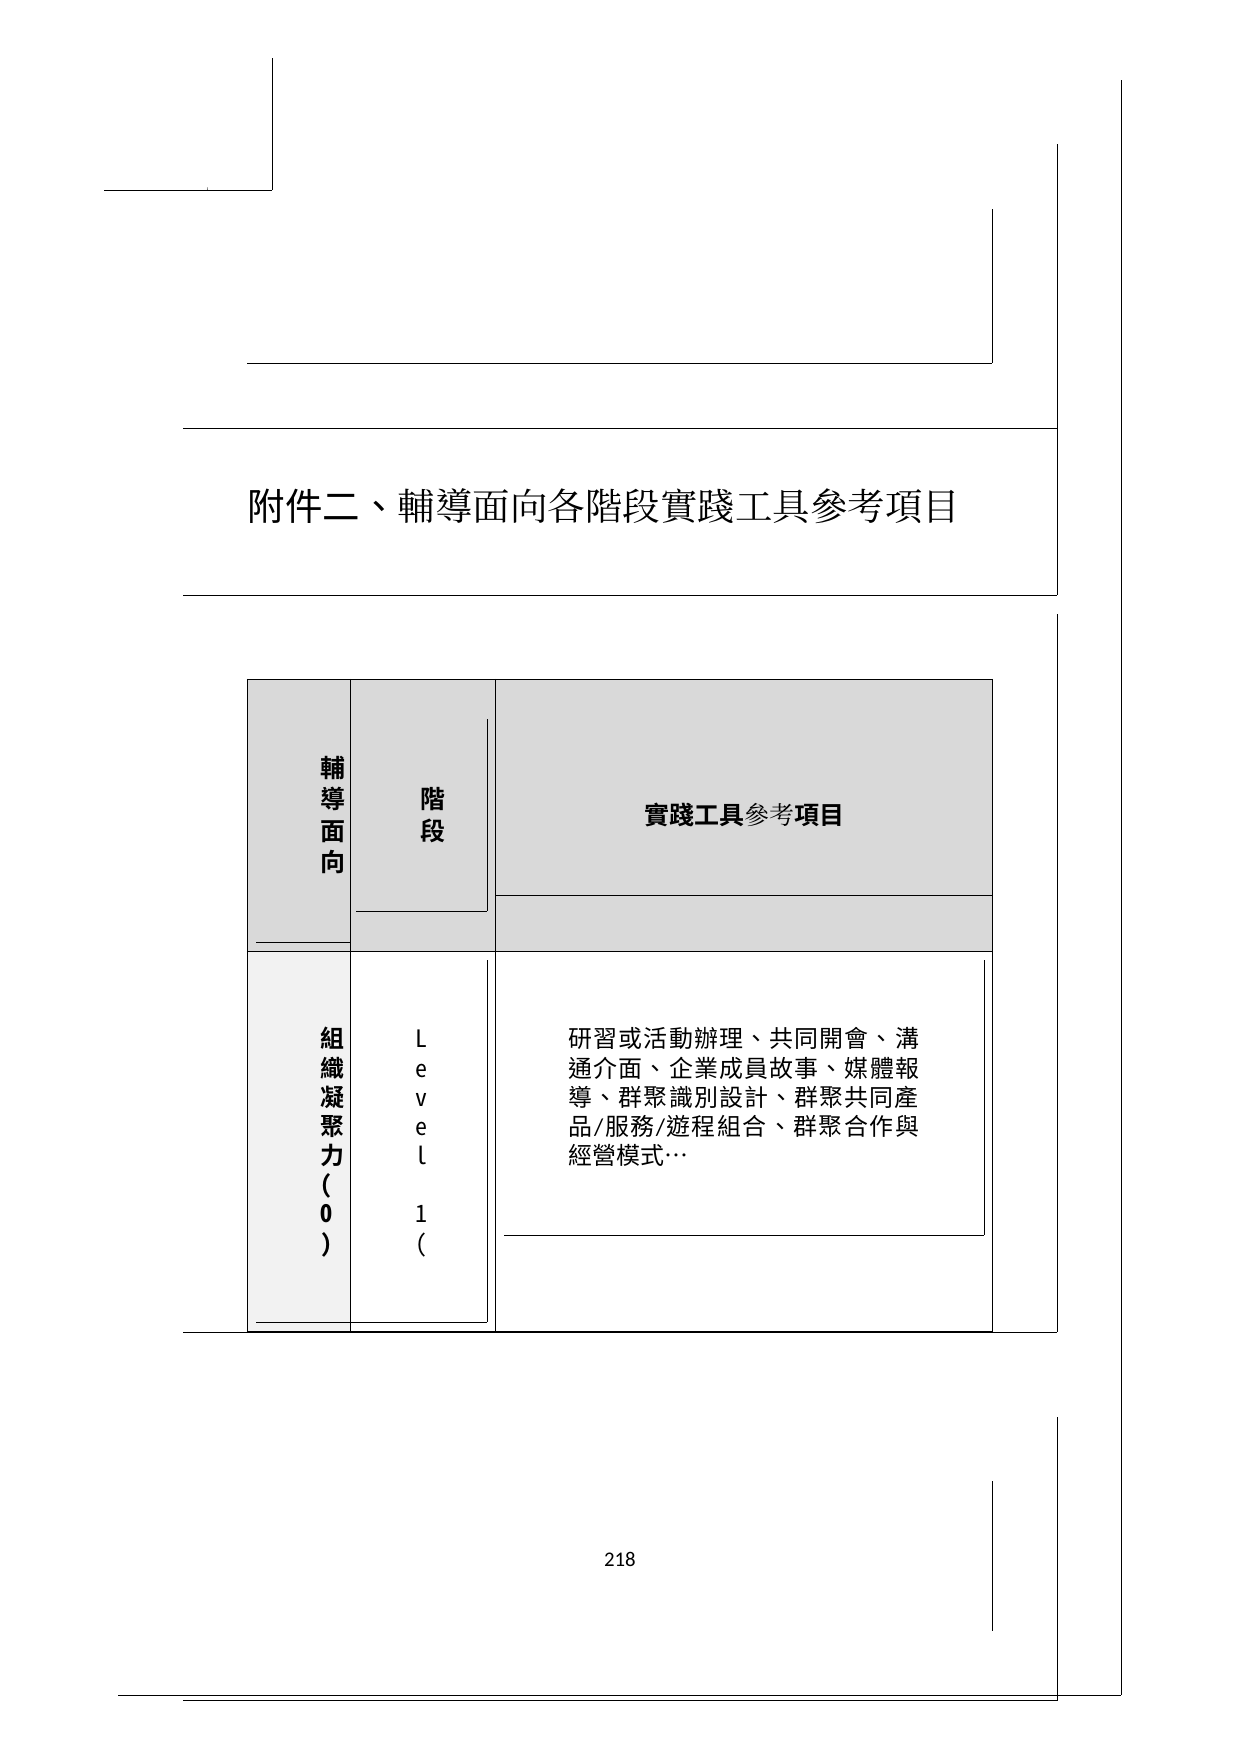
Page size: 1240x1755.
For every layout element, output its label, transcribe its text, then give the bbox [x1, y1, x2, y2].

table_cell 研習或活動辦理、共同開會、溝通介面、企業成員故事、媒體報導、群聚識別設計、群聚共同產品/服務/遊程組合、群聚合作與經營模式… [496, 952, 992, 1331]
table_cell Level 1 ( [351, 952, 495, 1331]
subtitle 附件二、輔導面向各階段實踐工具參考項目 [183, 416, 1057, 595]
table_header [496, 896, 992, 951]
table_cell 組織 凝聚力 (O) [248, 952, 350, 1331]
table_header 實踐工具參考項目 [496, 680, 992, 895]
table_header 輔導面向 [248, 680, 350, 951]
table_header 階段 [351, 680, 495, 951]
